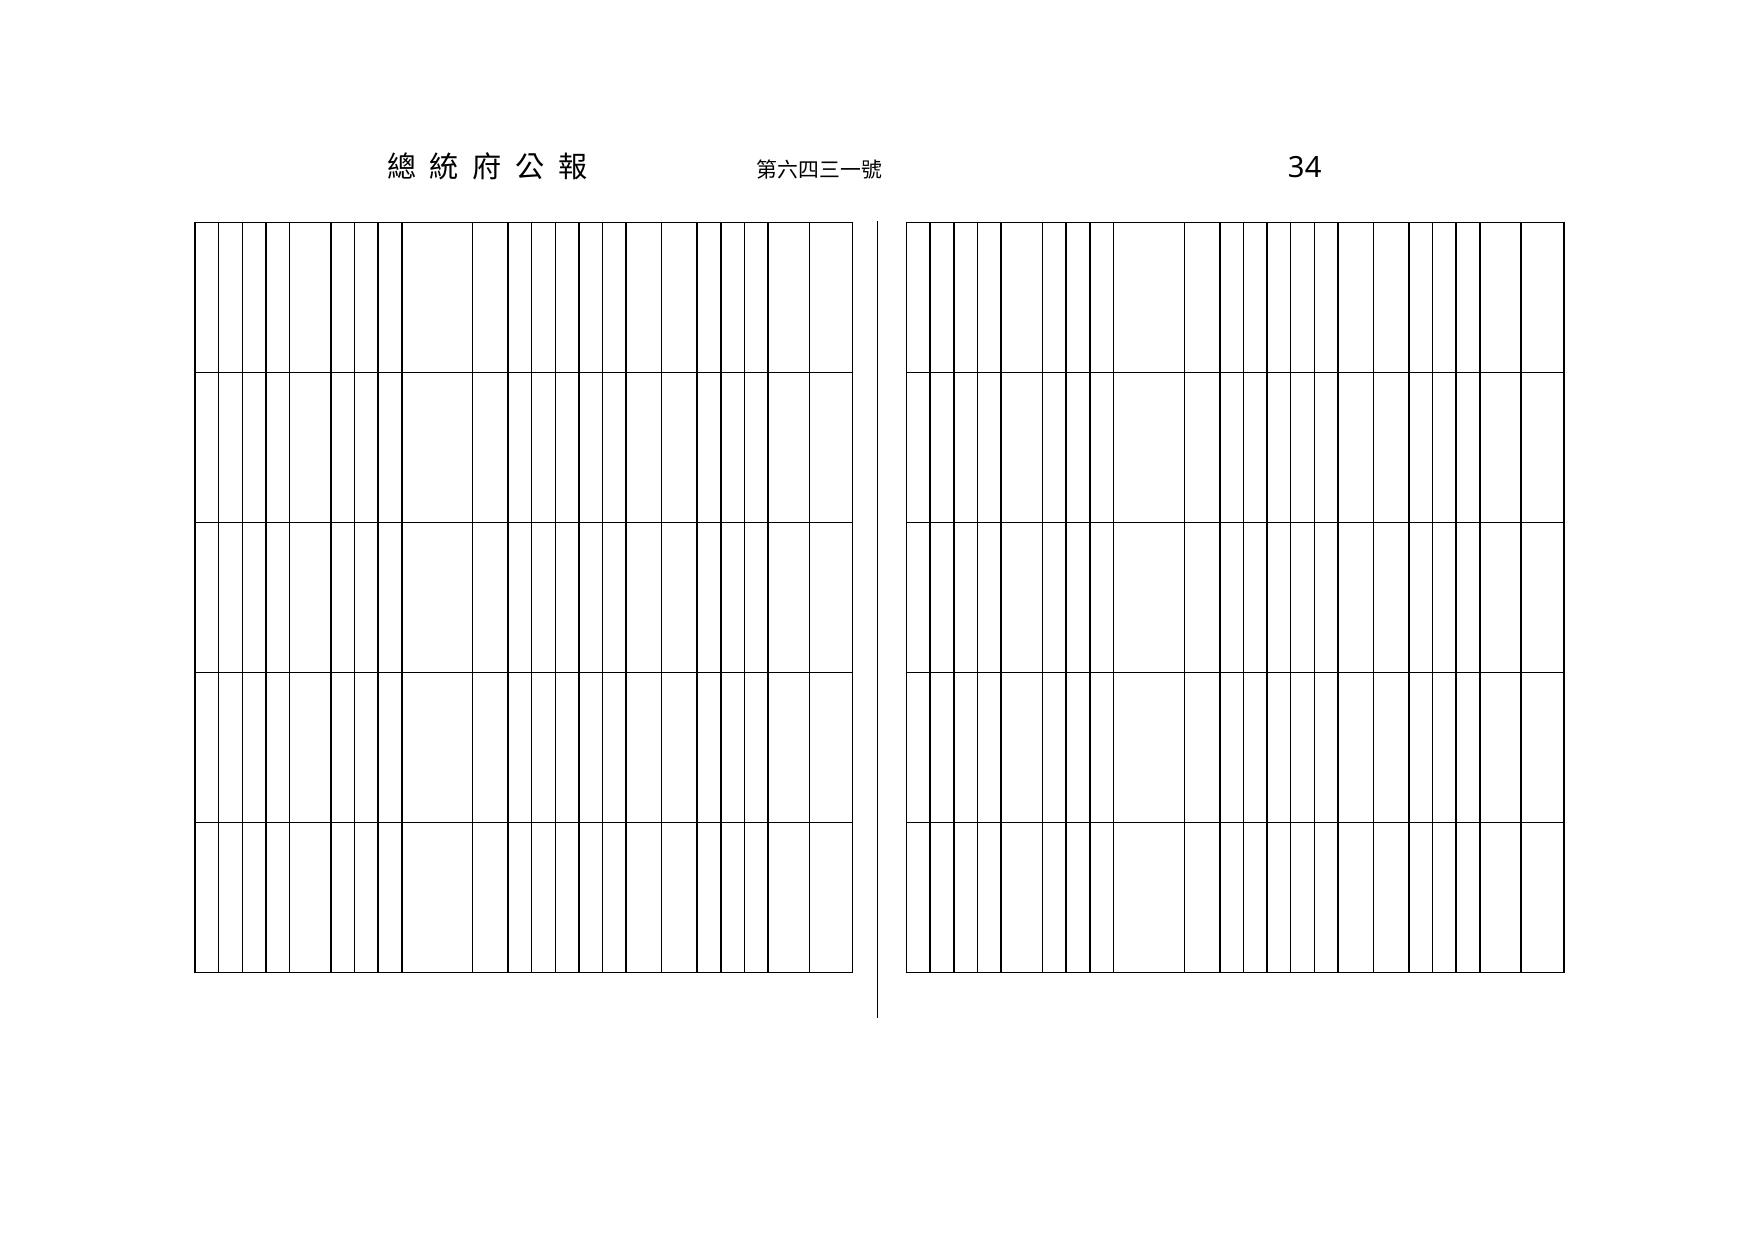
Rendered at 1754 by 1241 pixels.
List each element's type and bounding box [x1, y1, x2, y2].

table_cell [1481, 373, 1520, 522]
table_cell [627, 673, 661, 822]
table_cell [1244, 373, 1266, 522]
table_cell [355, 223, 377, 372]
table_cell [403, 673, 472, 822]
table_cell [769, 823, 809, 972]
table_cell [1185, 373, 1219, 522]
table_cell [556, 673, 578, 822]
table_cell [1043, 523, 1065, 672]
table_cell [1457, 223, 1479, 372]
table_cell [1091, 673, 1113, 822]
table_cell [1244, 673, 1266, 822]
table_cell [955, 373, 977, 522]
table_cell [1433, 673, 1455, 822]
table_cell [1433, 373, 1455, 522]
table_cell [1091, 823, 1113, 972]
table_cell [1114, 523, 1184, 672]
table_cell [290, 823, 330, 972]
table_cell [722, 223, 744, 372]
table_cell [1457, 823, 1479, 972]
table_cell [722, 523, 744, 672]
table_cell [509, 673, 531, 822]
table_cell [698, 523, 720, 672]
table_cell [1374, 673, 1408, 822]
table_cell [1339, 223, 1373, 372]
table_cell [532, 823, 555, 972]
table_cell [1067, 373, 1089, 522]
table_cell [662, 223, 696, 372]
table_cell [267, 673, 289, 822]
table_cell [290, 673, 330, 822]
table_cell [907, 223, 929, 372]
table_cell [1291, 673, 1314, 822]
table_cell [1002, 673, 1042, 822]
table_cell [1091, 223, 1113, 372]
table_cell [603, 673, 625, 822]
table_cell [532, 223, 555, 372]
table_cell [662, 373, 696, 522]
table_cell [698, 373, 720, 522]
table_cell [355, 823, 377, 972]
table_cell [1481, 823, 1520, 972]
table_cell [509, 523, 531, 672]
table_cell [1185, 673, 1219, 822]
table_cell [1522, 523, 1563, 672]
table_cell [978, 373, 1000, 522]
table_cell [1481, 673, 1520, 822]
table_cell [1374, 373, 1408, 522]
table_cell [1244, 223, 1266, 372]
table_cell [243, 673, 265, 822]
table_cell [219, 223, 242, 372]
table_cell [1185, 223, 1219, 372]
table_cell [509, 823, 531, 972]
table_cell [1433, 523, 1455, 672]
table_cell [1410, 673, 1432, 822]
table_cell [243, 523, 265, 672]
table_cell [379, 223, 401, 372]
table_cell [1315, 523, 1337, 672]
table_cell [580, 523, 602, 672]
table_cell [662, 673, 696, 822]
table_cell [355, 373, 377, 522]
table_cell [1291, 823, 1314, 972]
table_cell [1522, 223, 1563, 372]
table_cell [580, 223, 602, 372]
table_cell [1433, 223, 1455, 372]
table_cell [196, 823, 218, 972]
table_cell [603, 223, 625, 372]
table_cell [532, 523, 555, 672]
table_cell [978, 223, 1000, 372]
table_cell [267, 223, 289, 372]
table_cell [196, 523, 218, 672]
table_cell [1002, 223, 1042, 372]
table_cell [745, 823, 767, 972]
table_cell [931, 523, 953, 672]
table_cell [1185, 523, 1219, 672]
table_cell [931, 223, 953, 372]
table_cell [1043, 373, 1065, 522]
table_cell [403, 373, 472, 522]
table_cell [219, 373, 242, 522]
table_cell [1433, 823, 1455, 972]
table_cell [603, 523, 625, 672]
table_cell [931, 673, 953, 822]
table_cell [473, 673, 507, 822]
table_cell [1410, 223, 1432, 372]
table_cell [1457, 673, 1479, 822]
table_cell [1067, 673, 1089, 822]
table_cell [1315, 373, 1337, 522]
table_cell [379, 823, 401, 972]
table_cell [955, 523, 977, 672]
table_cell [267, 523, 289, 672]
table_cell [955, 823, 977, 972]
table_cell [403, 223, 472, 372]
table_cell [473, 373, 507, 522]
table_cell [1315, 223, 1337, 372]
table_cell [403, 523, 472, 672]
table_cell [1043, 823, 1065, 972]
table_cell [907, 673, 929, 822]
table_cell [556, 373, 578, 522]
table_cell [955, 223, 977, 372]
table_cell [355, 523, 377, 672]
table_cell [662, 823, 696, 972]
table_cell [722, 373, 744, 522]
table_cell [1315, 673, 1337, 822]
table_cell [1114, 823, 1184, 972]
table_cell [332, 373, 354, 522]
table_cell [1410, 523, 1432, 672]
table_cell [1522, 373, 1563, 522]
table_cell [769, 673, 809, 822]
table_cell [1221, 373, 1243, 522]
table_cell [1374, 823, 1408, 972]
table_cell [722, 823, 744, 972]
table_cell [698, 823, 720, 972]
table_cell [290, 373, 330, 522]
table_cell [1002, 373, 1042, 522]
table_cell [509, 223, 531, 372]
table_cell [1114, 223, 1184, 372]
table_cell [509, 373, 531, 522]
table_cell [1002, 823, 1042, 972]
table_cell [1268, 673, 1290, 822]
table_cell [745, 523, 767, 672]
table_cell [769, 223, 809, 372]
table_cell [473, 523, 507, 672]
table_cell [532, 373, 555, 522]
table_cell [978, 673, 1000, 822]
table_cell [1043, 673, 1065, 822]
table_cell [978, 523, 1000, 672]
table_cell [267, 823, 289, 972]
table_cell [556, 823, 578, 972]
table_cell [332, 673, 354, 822]
table_cell [267, 373, 289, 522]
table_cell [1457, 373, 1479, 522]
table_cell [907, 373, 929, 522]
table_cell [1002, 523, 1042, 672]
table_cell [810, 373, 852, 522]
table_cell [1268, 523, 1290, 672]
table_cell [698, 673, 720, 822]
table_cell [196, 373, 218, 522]
table_cell [627, 373, 661, 522]
table_cell [473, 823, 507, 972]
table_cell [698, 223, 720, 372]
table_cell [1185, 823, 1219, 972]
table_cell [1410, 823, 1432, 972]
table_cell [745, 673, 767, 822]
table_cell [332, 223, 354, 372]
table_cell [907, 523, 929, 672]
table_cell [219, 523, 242, 672]
table_cell [580, 673, 602, 822]
table_cell [745, 373, 767, 522]
table_cell [1091, 523, 1113, 672]
table_cell [627, 823, 661, 972]
table_cell [1522, 823, 1563, 972]
table_cell [1410, 373, 1432, 522]
table_cell [290, 223, 330, 372]
table_cell [1114, 673, 1184, 822]
table_cell [931, 373, 953, 522]
table_cell [1268, 823, 1290, 972]
table_cell [473, 223, 507, 372]
table_cell [332, 823, 354, 972]
table_cell [1244, 523, 1266, 672]
table_cell [1339, 373, 1373, 522]
table_cell [379, 673, 401, 822]
table_cell [243, 373, 265, 522]
table_cell [1339, 823, 1373, 972]
table_cell [769, 373, 809, 522]
table_cell [1291, 373, 1314, 522]
table_cell [1244, 823, 1266, 972]
table_cell [1091, 373, 1113, 522]
table_cell [769, 523, 809, 672]
table_cell [1291, 523, 1314, 672]
table_cell [978, 823, 1000, 972]
table_cell [580, 823, 602, 972]
table_cell [662, 523, 696, 672]
table_cell [1221, 223, 1243, 372]
table_cell [931, 823, 953, 972]
table_cell [580, 373, 602, 522]
table_cell [1067, 823, 1089, 972]
table_cell [219, 823, 242, 972]
table_cell [556, 223, 578, 372]
table_cell [1315, 823, 1337, 972]
table_cell [810, 673, 852, 822]
table_cell [290, 523, 330, 672]
table_cell [1481, 223, 1520, 372]
table_cell [907, 823, 929, 972]
table_cell [1339, 523, 1373, 672]
table_cell [403, 823, 472, 972]
table_cell [603, 373, 625, 522]
table_cell [1067, 523, 1089, 672]
table_cell [955, 673, 977, 822]
table_cell [532, 673, 555, 822]
table_cell [379, 373, 401, 522]
table_cell [1374, 523, 1408, 672]
table_cell [196, 673, 218, 822]
table_cell [627, 223, 661, 372]
table_cell [1268, 223, 1290, 372]
table_cell [603, 823, 625, 972]
table_cell [1374, 223, 1408, 372]
table_cell [1043, 223, 1065, 372]
table_cell [1268, 373, 1290, 522]
table_cell [219, 673, 242, 822]
table_cell [745, 223, 767, 372]
table_cell [379, 523, 401, 672]
table_cell [1221, 673, 1243, 822]
table_cell [196, 223, 218, 372]
table_cell [1481, 523, 1520, 672]
table_cell [722, 673, 744, 822]
table_cell [1457, 523, 1479, 672]
table_cell [627, 523, 661, 672]
table_cell [1221, 823, 1243, 972]
table_cell [1067, 223, 1089, 372]
table_cell [556, 523, 578, 672]
table_cell [355, 673, 377, 822]
table_cell [1221, 523, 1243, 672]
table_cell [332, 523, 354, 672]
table_cell [1522, 673, 1563, 822]
table_cell [1291, 223, 1314, 372]
table_cell [243, 223, 265, 372]
table_cell [810, 523, 852, 672]
table_cell [810, 823, 852, 972]
table_cell [1339, 673, 1373, 822]
table_cell [1114, 373, 1184, 522]
table_cell [810, 223, 852, 372]
table_cell [243, 823, 265, 972]
